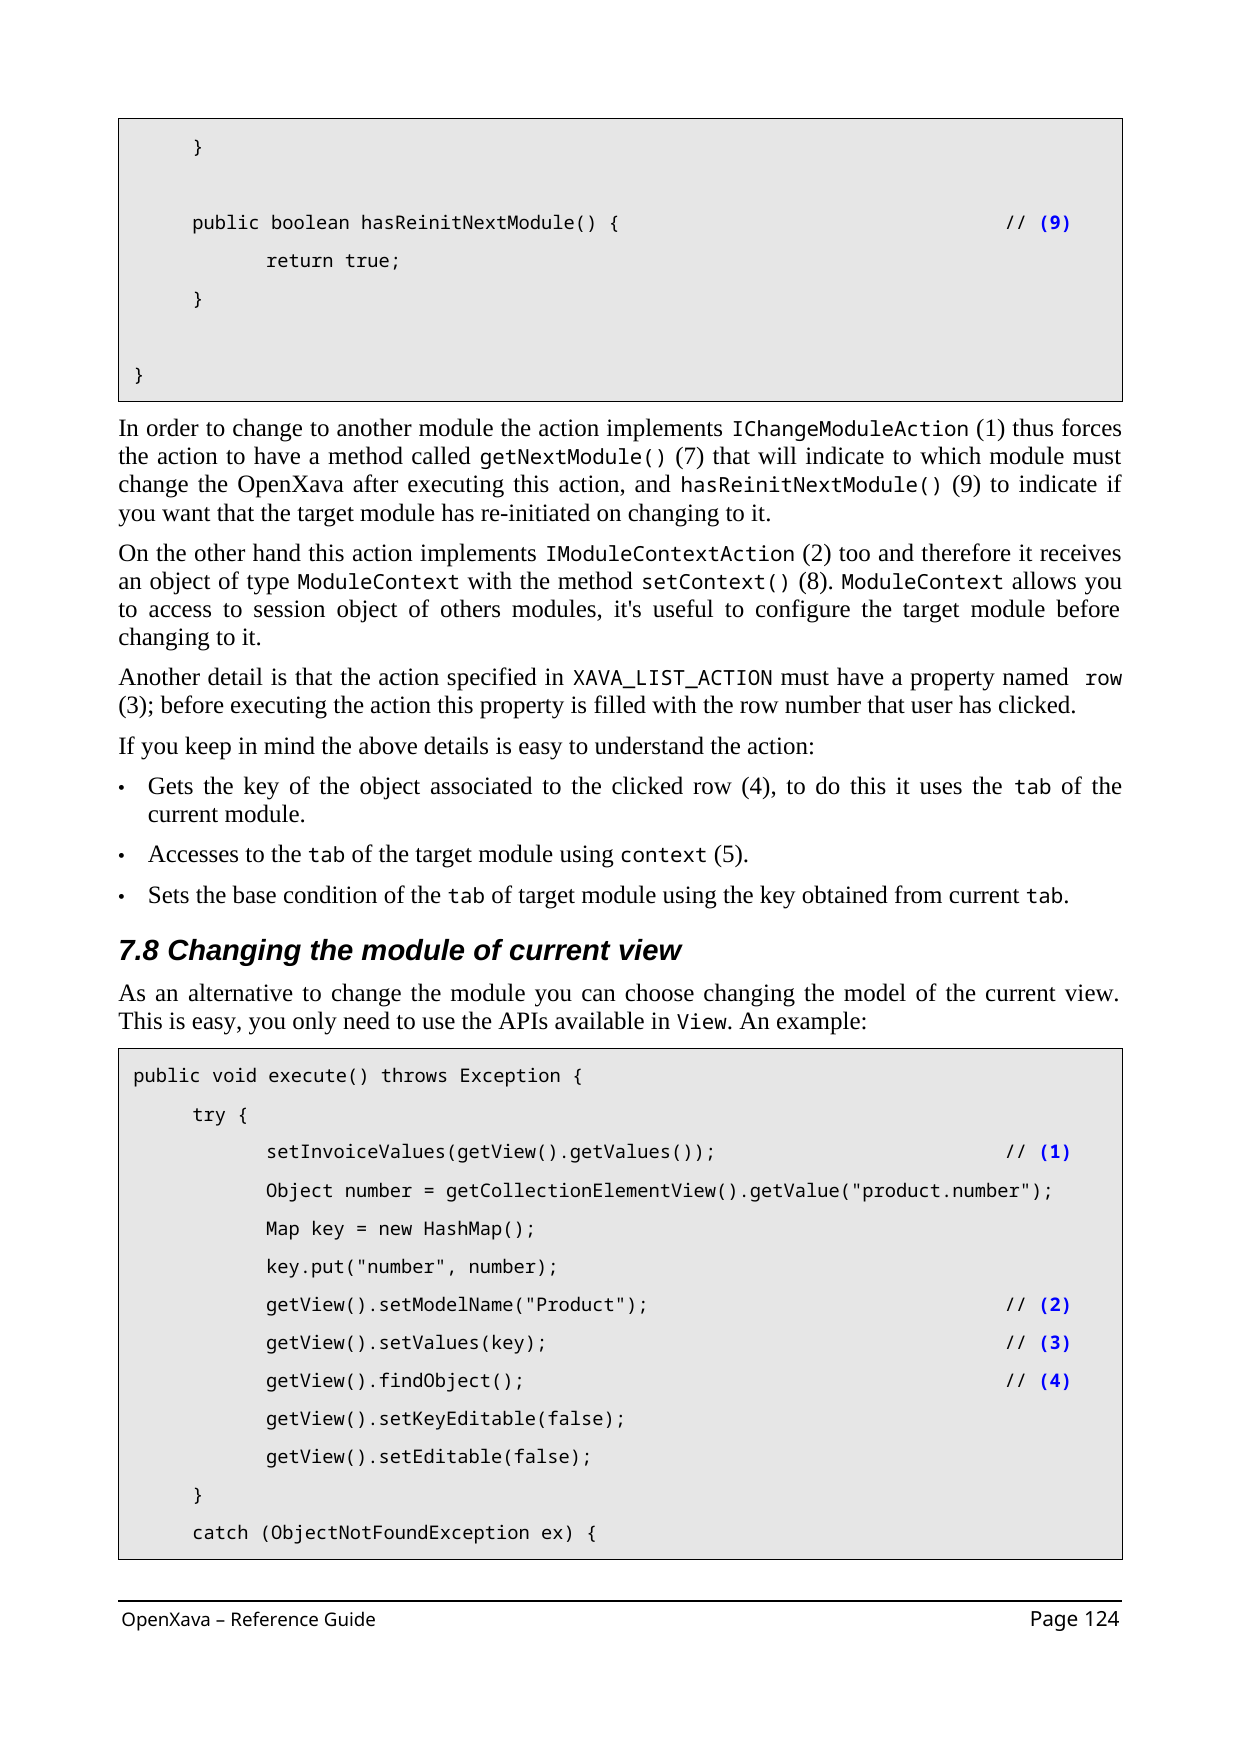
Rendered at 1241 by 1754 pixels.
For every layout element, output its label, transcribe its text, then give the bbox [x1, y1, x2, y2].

text key.put("number", number); [119, 1238, 1122, 1276]
subtitle Changing the module of current view [118, 934, 1122, 967]
text Map key = new HashMap(); [119, 1200, 1122, 1238]
text As an alternative to change the module you can choose changing the model of the current view. This is easy, you only need to use the APIs available in View. An example: [118, 979, 1122, 1036]
text getView().setEditable(false); [119, 1428, 1122, 1466]
text try { [119, 1086, 1122, 1124]
text Object number = getCollectionElementView().getValue("product.number"); [119, 1162, 1122, 1200]
list Accesses to the tab of the target module using context (5). [118, 840, 1122, 869]
text getView().setValues(key); // (3) [119, 1314, 1122, 1352]
text setInvoiceValues(getView().getValues()); // (1) [119, 1124, 1122, 1162]
text return true; [119, 232, 1122, 270]
list Sets the base condition of the tab of target module using the key obtained from current tab. [118, 881, 1122, 909]
text catch (ObjectNotFoundException ex) { [119, 1504, 1122, 1559]
text If you keep in mind the above details is easy to understand the action: [118, 732, 1122, 759]
text } [119, 1466, 1122, 1504]
text getView().findObject(); // (4) [119, 1352, 1122, 1390]
text Another detail is that the action specified in XAVA_LIST_ACTION must have a property named row (3); before executing the action this property is filled with the row number that user has clicked. [118, 663, 1122, 719]
text getView().setKeyEditable(false); [119, 1390, 1122, 1428]
text getView().setModelName("Product"); // (2) [119, 1276, 1122, 1314]
text } [119, 346, 1122, 401]
text } [119, 119, 1122, 156]
text } [119, 270, 1122, 308]
text On the other hand this action implements IModuleContextAction (2) too and therefore it receives an object of type ModuleContext with the method setContext() (8). ModuleContext allows you to access to session object of others modules, it's useful to configure the target module before changing to it. [118, 539, 1122, 651]
text public void execute() throws Exception { [119, 1049, 1122, 1086]
text In order to change to another module the action implements IChangeModuleAction (1) thus forces the action to have a method called getNextModule() (7) that will indicate to which module must change the OpenXava after executing this action, and hasReinitNextModule() (9) to indicate if you want that the target module has re-initiated on changing to it. [118, 414, 1122, 526]
list Gets the key of the object associated to the clicked row (4), to do this it uses the tab of the current module. [118, 772, 1122, 828]
text public boolean hasReinitNextModule() { // (9) [119, 194, 1122, 232]
